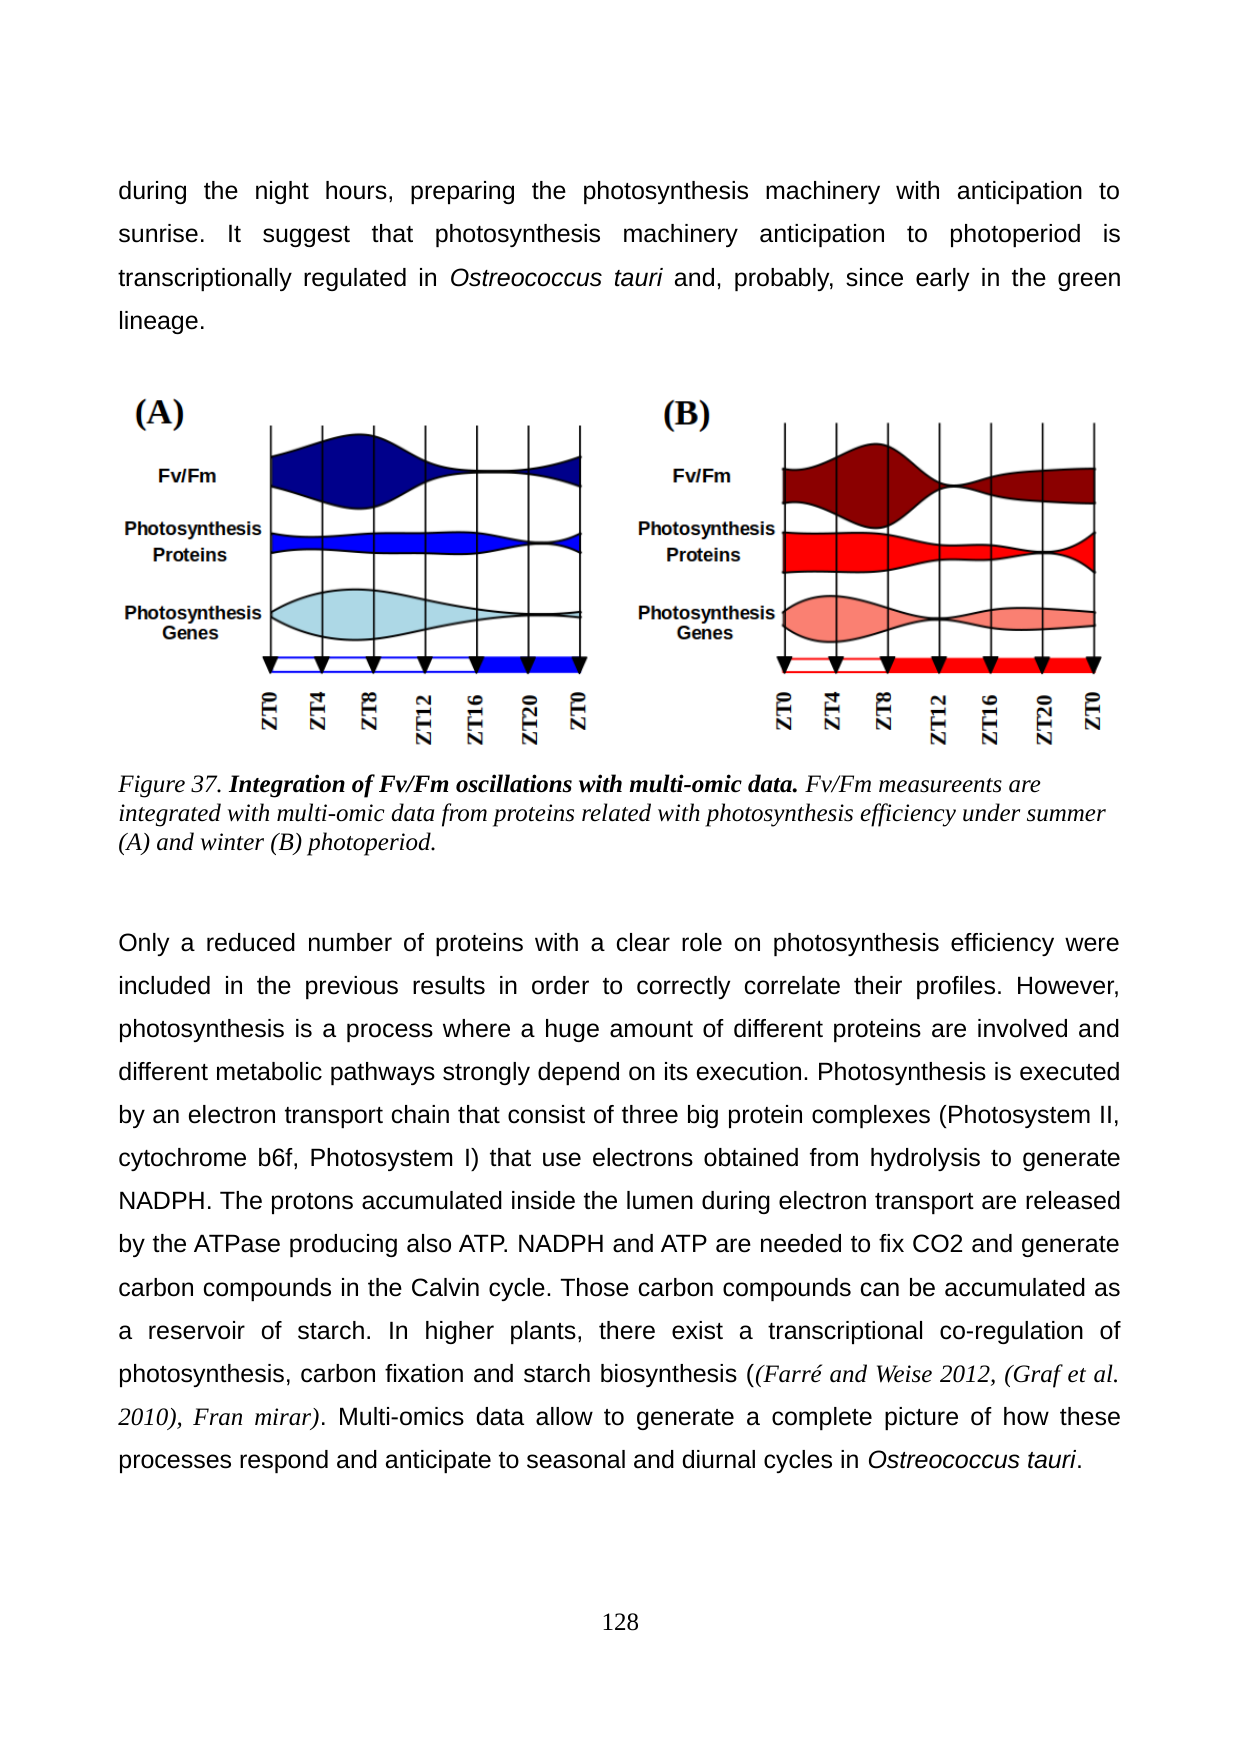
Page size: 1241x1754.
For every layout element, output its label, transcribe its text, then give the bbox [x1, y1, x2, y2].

text during the night hours, preparing the photosynthesis machinery with anticipation to sunrise. It suggest that photosynthesis machinery anticipation to photoperiod is transcriptionally regulated in Ostreococcus tauri and, probably, since early in the green lineage. [118, 176, 1122, 334]
text Only a reduced number of proteins with a clear role on photosynthesis efficiency were included in the previous results in order to correctly correlate their profiles. However, photosynthesis is a process where a huge amount of different proteins are involved and different metabolic pathways strongly depend on its execution. Photosynthesis is executed by an electron transport chain that consist of three big protein complexes (Photosystem II, cytochrome b6f, Photosystem I) that use electrons obtained from hydrolysis to generate NADPH. The protons accumulated inside the lumen during electron transport are released by the ATPase producing also ATP. NADPH and ATP are needed to fix CO2 and generate carbon compounds in the Calvin cycle. Those carbon compounds can be accumulated as a reservoir of starch. In higher plants, there exist a transcriptional co-regulation of photosynthesis, carbon fixation and starch biosynthesis ((Farré and Weise 2012, (Graf et al. 2010), Fran mirar). Multi-omics data allow to generate a complete picture of how these processes respond and anticipate to seasonal and diurnal cycles in Ostreococcus tauri. [118, 928, 1122, 1474]
text Figure 37. Integration of Fv/Fm oscillations with multi-omic data. Fv/Fm measureents are integrated with multi-omic data from proteins related with photosynthesis efficiency under summer (A) and winter (B) photoperiod. [118, 770, 1122, 856]
picture [118, 376, 1123, 770]
